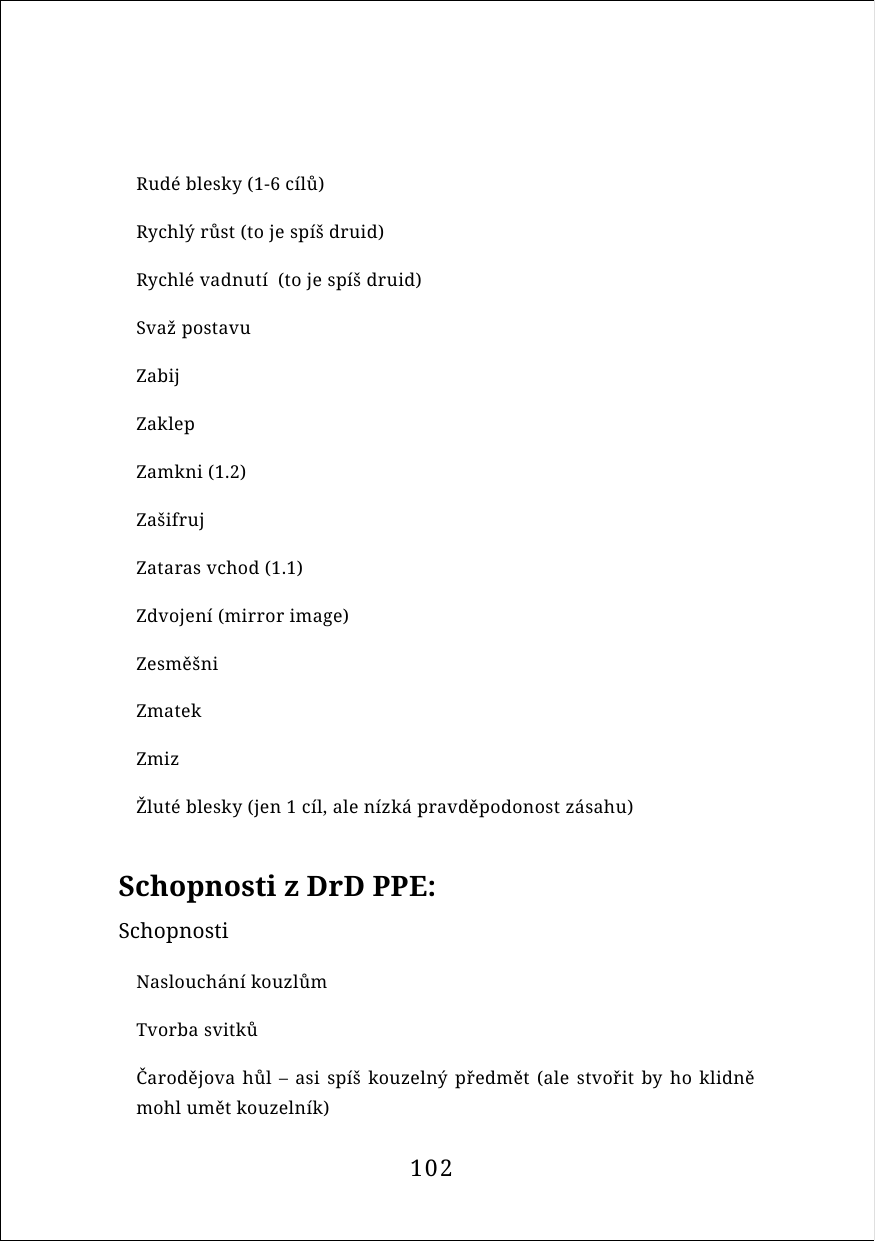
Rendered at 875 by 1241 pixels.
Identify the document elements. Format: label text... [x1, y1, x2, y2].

text Zdvojení (mirror image) [136, 603, 756, 627]
text Svaž postavu [136, 316, 756, 340]
text Zmiz [136, 747, 756, 771]
text Čarodějova hůl – asi spíš kouzelný předmět (ale stvořit by ho klidně mohl umět kouzelník) [136, 1065, 756, 1120]
text Schopnosti [118, 916, 756, 945]
text Žluté blesky (jen 1 cíl, ale nízká pravděpodonost zásahu) [136, 795, 756, 819]
text Zamkni (1.2) [136, 459, 756, 483]
text Rychlé vadnutí (to je spíš druid) [136, 268, 756, 292]
text Tvorba svitků [136, 1017, 756, 1042]
text Rudé blesky (1-6 cílů) [136, 172, 756, 196]
text Rychlý růst (to je spíš druid) [136, 220, 756, 244]
subtitle Schopnosti z DrD PPE: [118, 866, 756, 904]
text Zaklep [136, 411, 756, 436]
text Naslouchání kouzlům [136, 969, 756, 994]
text Zmatek [136, 699, 756, 723]
text Zabij [136, 363, 756, 388]
text Zašifruj [136, 507, 756, 531]
text Zataras vchod (1.1) [136, 555, 756, 579]
text Zesměšni [136, 651, 756, 675]
